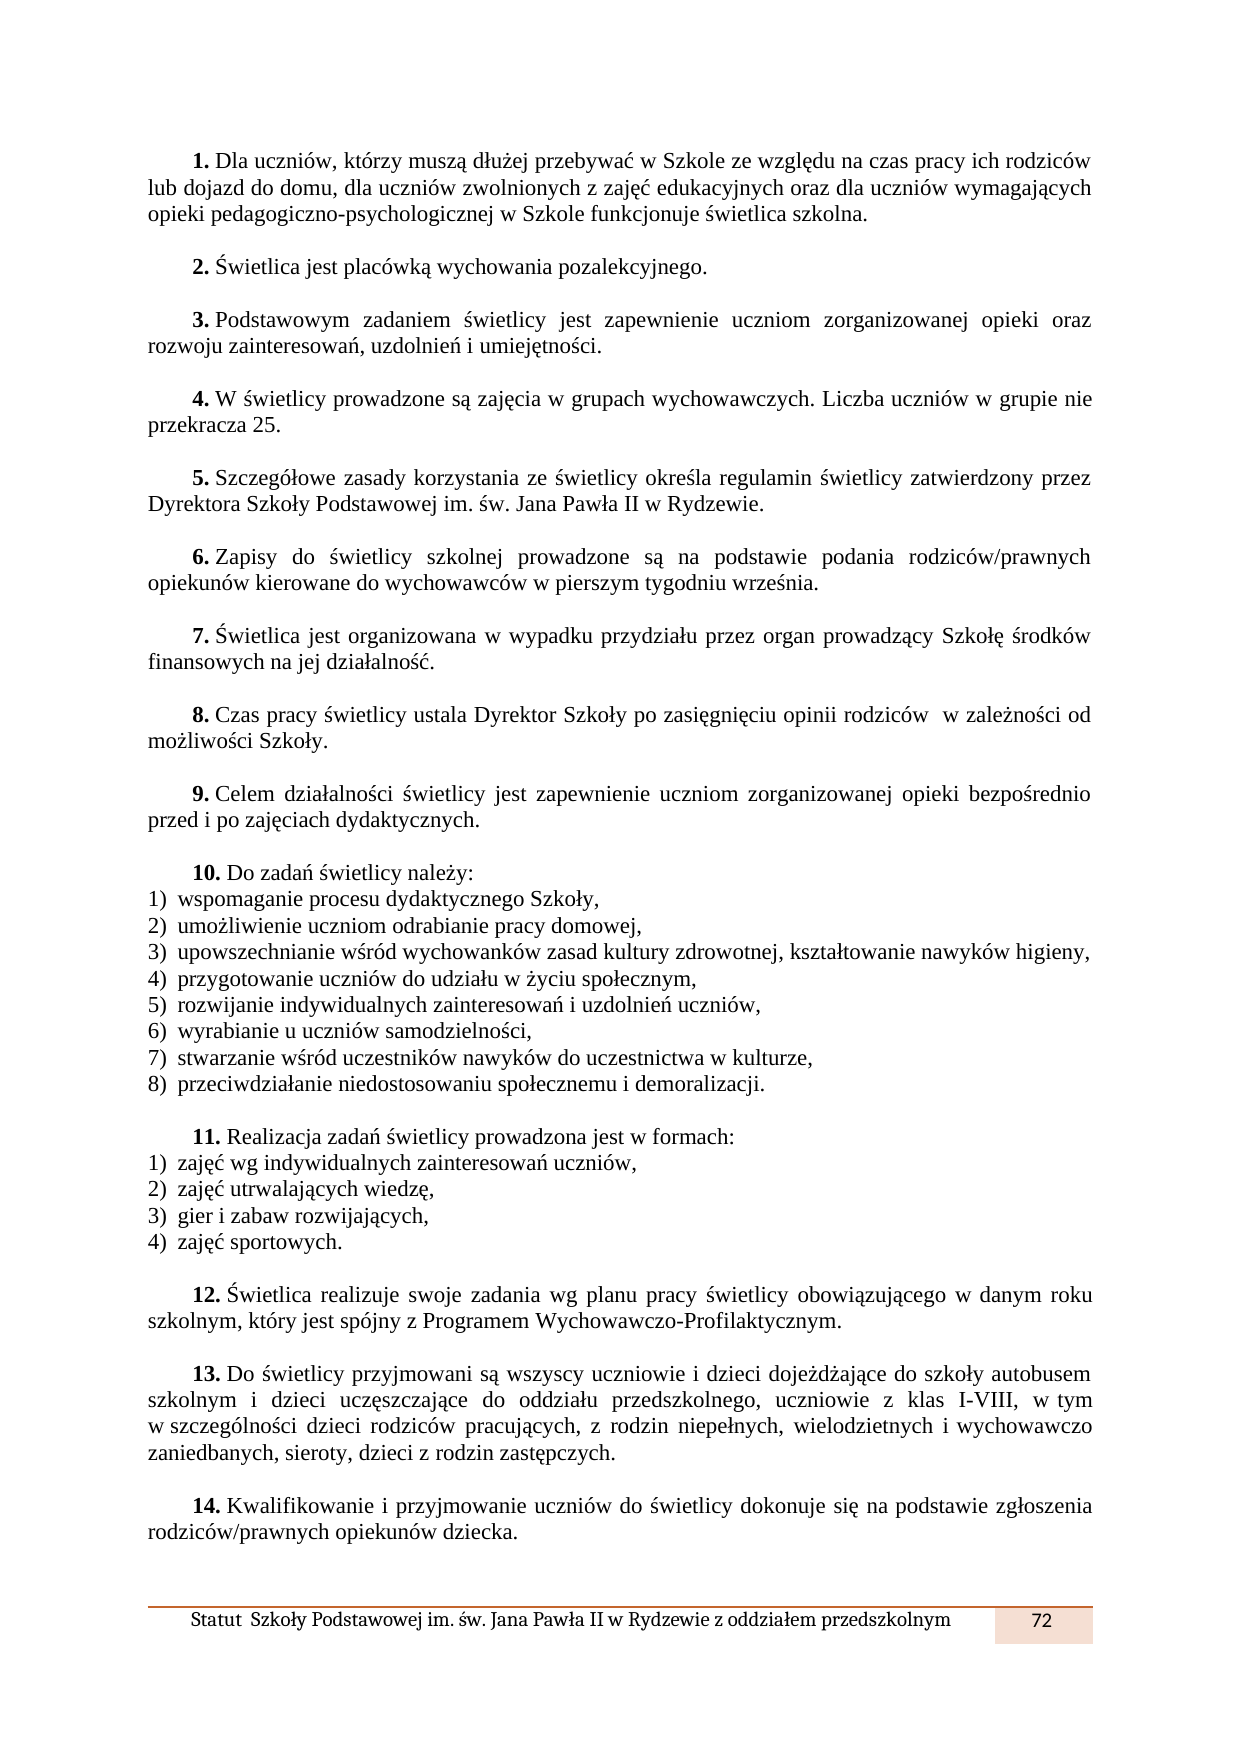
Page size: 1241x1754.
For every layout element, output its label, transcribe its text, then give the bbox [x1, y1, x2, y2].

list Celem działalności świetlicy jest zapewnienie uczniom zorganizowanej opieki bezpośrednio przed i po zajęciach dydaktycznych. [148, 780, 1093, 833]
list rozwijanie indywidualnych zainteresowań i uzdolnień uczniów, [148, 991, 1093, 1017]
list Do świetlicy przyjmowani są wszyscy uczniowie i dzieci dojeżdżające do szkoły autobusem szkolnym i dzieci uczęszczające do oddziału przedszkolnego, uczniowie z klas I-VIII, w tym w szczególności dzieci rodziców pracujących, z rodzin niepełnych, wielodzietnych i wychowawczo zaniedbanych, sieroty, dzieci z rodzin zastępczych. [148, 1360, 1093, 1465]
list wspomaganie procesu dydaktycznego Szkoły, [148, 886, 1093, 912]
list Dla uczniów, którzy muszą dłużej przebywać w Szkole ze względu na czas pracy ich rodziców lub dojazd do domu, dla uczniów zwolnionych z zajęć edukacyjnych oraz dla uczniów wymagających opieki pedagogiczno-psychologicznej w Szkole funkcjonuje świetlica szkolna. [148, 148, 1093, 227]
list Świetlica jest placówką wychowania pozalekcyjnego. [148, 253, 1093, 279]
list wyrabianie u uczniów samodzielności, [148, 1017, 1093, 1044]
list Czas pracy świetlicy ustala Dyrektor Szkoły po zasięgnięciu opinii rodziców w zależności od możliwości Szkoły. [148, 701, 1093, 754]
list upowszechnianie wśród wychowanków zasad kultury zdrowotnej, kształtowanie nawyków higieny, [148, 938, 1093, 964]
list gier i zabaw rozwijających, [148, 1202, 1093, 1228]
list Szczegółowe zasady korzystania ze świetlicy określa regulamin świetlicy zatwierdzony przez Dyrektora Szkoły Podstawowej im. św. Jana Pawła II w Rydzewie. [148, 464, 1093, 517]
list Świetlica realizuje swoje zadania wg planu pracy świetlicy obowiązującego w danym roku szkolnym, który jest spójny z Programem Wychowawczo-Profilaktycznym. [148, 1281, 1093, 1333]
list umożliwienie uczniom odrabianie pracy domowej, [148, 912, 1093, 938]
list stwarzanie wśród uczestników nawyków do uczestnictwa w kulturze, [148, 1044, 1093, 1070]
list Realizacja zadań świetlicy prowadzona jest w formach: [148, 1123, 1093, 1149]
list Zapisy do świetlicy szkolnej prowadzone są na podstawie podania rodziców/prawnych opiekunów kierowane do wychowawców w pierszym tygodniu września. [148, 543, 1093, 596]
list Kwalifikowanie i przyjmowanie uczniów do świetlicy dokonuje się na podstawie zgłoszenia rodziców/prawnych opiekunów dziecka. [148, 1492, 1093, 1544]
list zajęć wg indywidualnych zainteresowań uczniów, [148, 1149, 1093, 1175]
list przeciwdziałanie niedostosowaniu społecznemu i demoralizacji. [148, 1070, 1093, 1096]
list Podstawowym zadaniem świetlicy jest zapewnienie uczniom zorganizowanej opieki oraz rozwoju zainteresowań, uzdolnień i umiejętności. [148, 306, 1093, 358]
list Świetlica jest organizowana w wypadku przydziału przez organ prowadzący Szkołę środków finansowych na jej działalność. [148, 622, 1093, 675]
list Do zadań świetlicy należy: [148, 859, 1093, 886]
list zajęć utrwalających wiedzę, [148, 1175, 1093, 1202]
list W świetlicy prowadzone są zajęcia w grupach wychowawczych. Liczba uczniów w grupie nie przekracza 25. [148, 385, 1093, 437]
list zajęć sportowych. [148, 1228, 1093, 1254]
list przygotowanie uczniów do udziału w życiu społecznym, [148, 964, 1093, 991]
